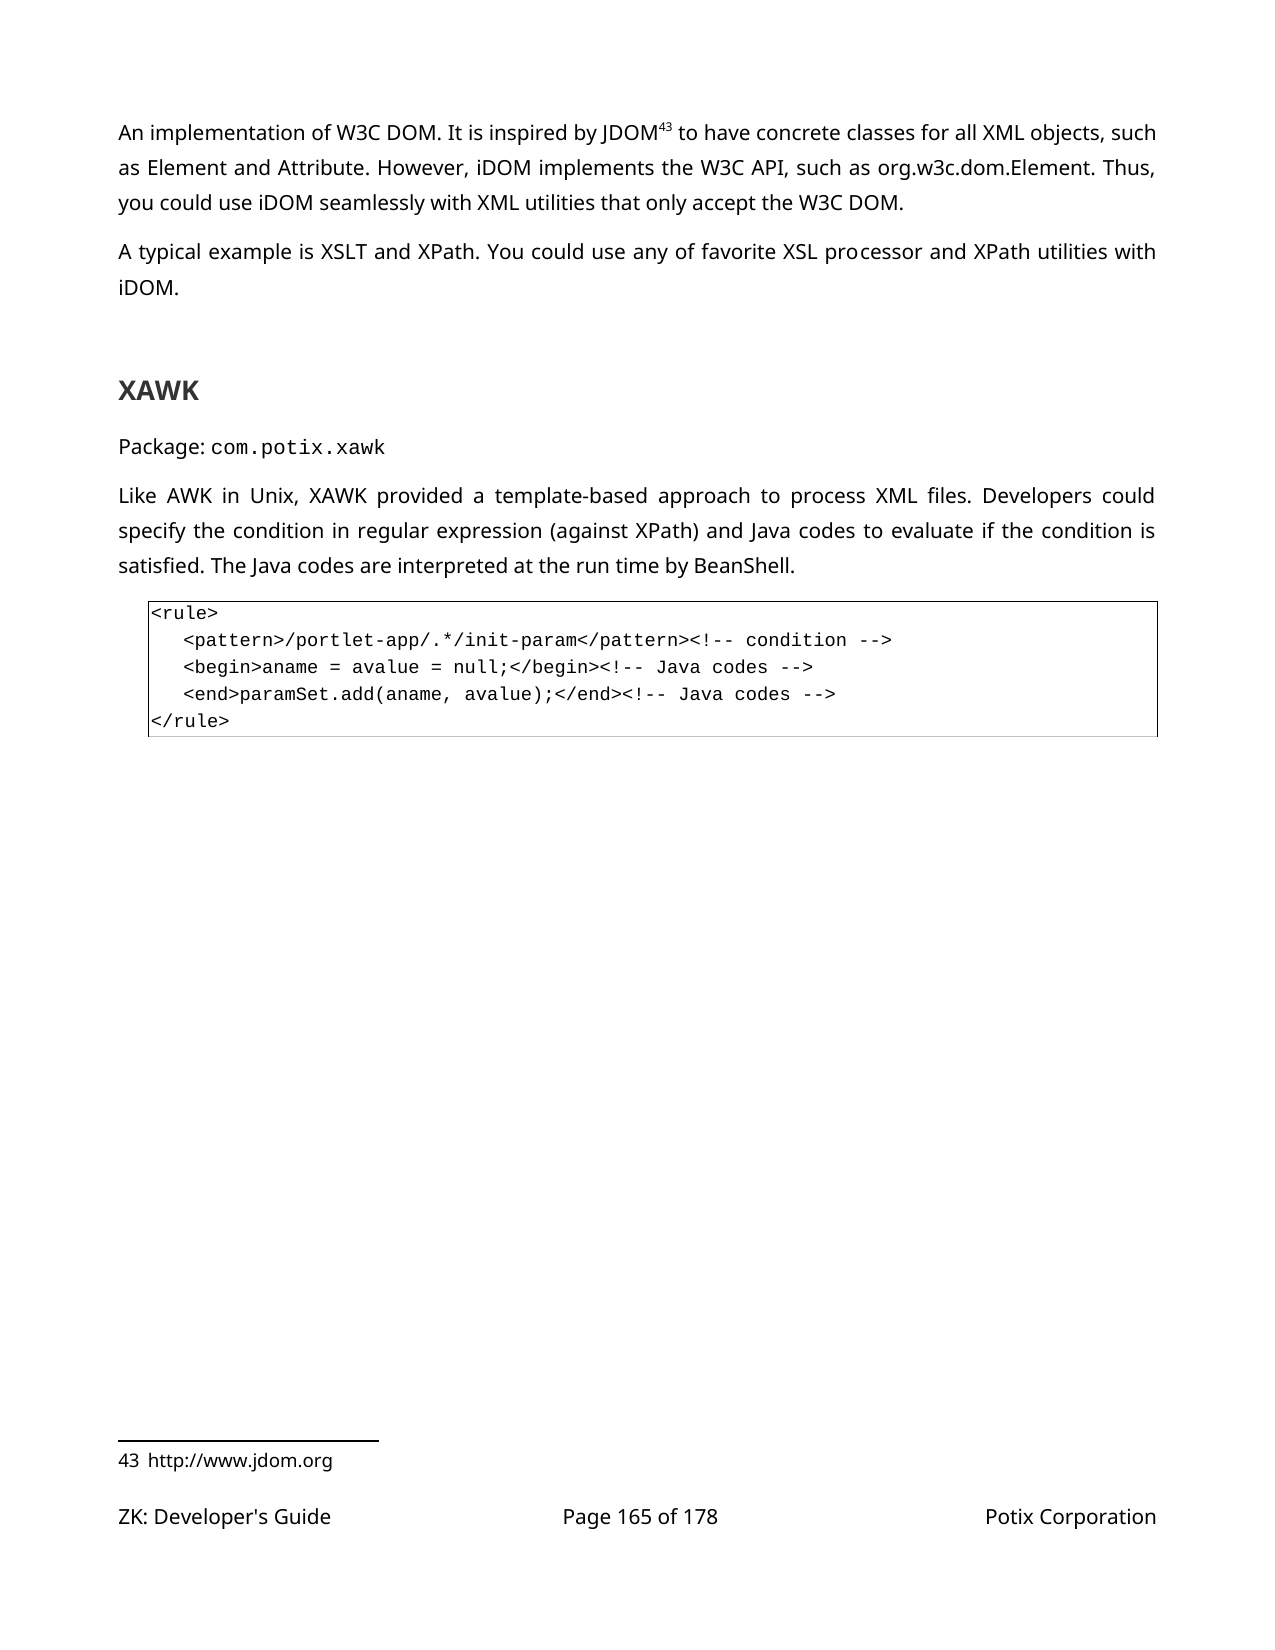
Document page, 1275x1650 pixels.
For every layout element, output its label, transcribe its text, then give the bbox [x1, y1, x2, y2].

text An implementation of W3C DOM. It is inspired by JDOM to have concrete classes for all XML objects, such as Element and Attribute. However, iDOM implements the W3C API, such as org.w3c.dom.Element. Thus, you could use iDOM seamlessly with XML utilities that only accept the W3C DOM. [118, 118, 1157, 217]
text <end>paramSet.add(aname, avalue);</end><!-- Java codes --> [149, 682, 1157, 706]
text Package: com.potix.xawk [118, 432, 1157, 461]
text <begin>aname = avalue = null;</begin><!-- Java codes --> [149, 655, 1157, 679]
subtitle XAWK [118, 372, 1157, 408]
text </rule> [149, 709, 1157, 736]
text http://www.jdom.org [118, 1447, 1157, 1473]
text A typical example is XSLT and XPath. You could use any of favorite XSL processor and XPath utilities with iDOM. [118, 237, 1157, 301]
text Like AWK in Unix, XAWK provided a template-based approach to process XML files. Developers could specify the condition in regular expression (against XPath) and Java codes to evaluate if the condition is satisfied. The Java codes are interpreted at the run time by BeanShell. [118, 481, 1157, 580]
text <pattern>/portlet-app/.*/init-param</pattern><!-- condition --> [149, 628, 1157, 652]
text <rule> [149, 602, 1157, 625]
